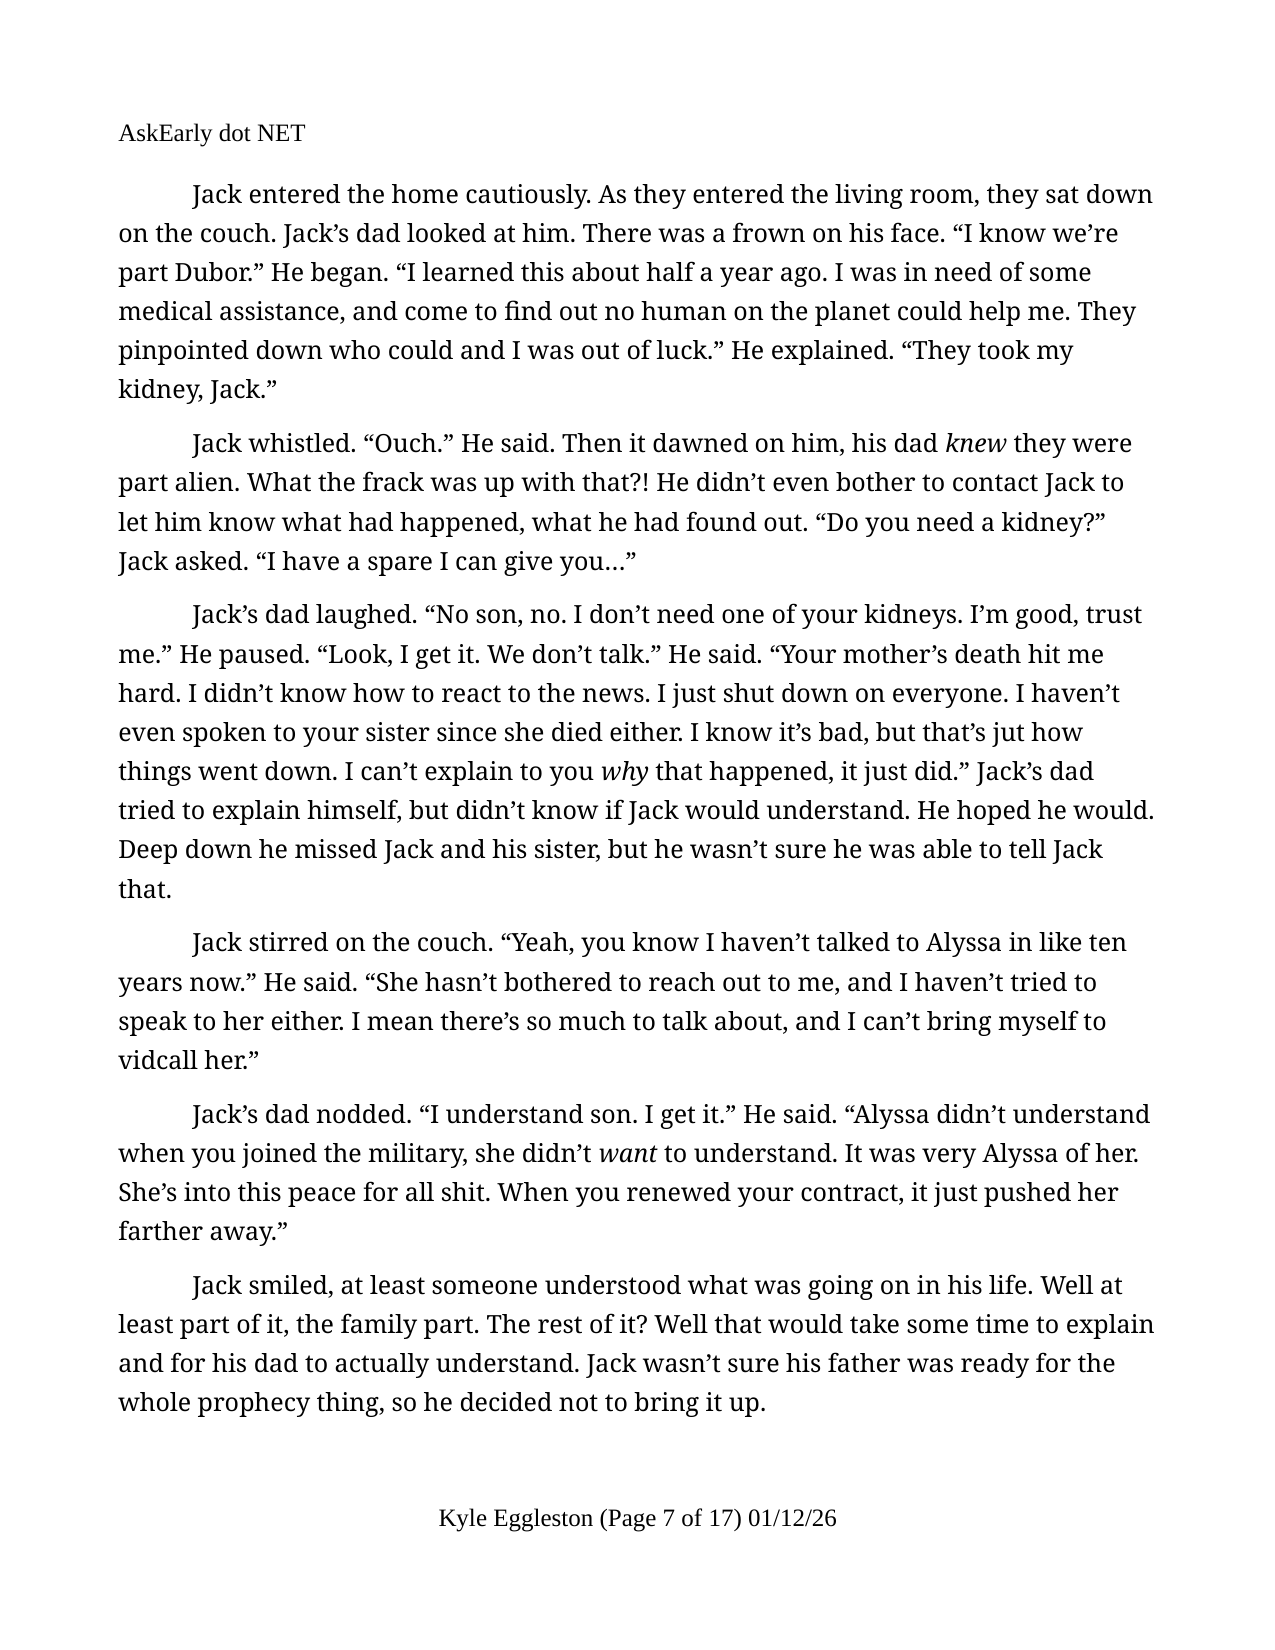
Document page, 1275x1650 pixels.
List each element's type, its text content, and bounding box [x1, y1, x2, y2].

text Jack smiled, at least someone understood what was going on in his life. Well at least part of it, the family part. The rest of it? Well that would take some time to explain and for his dad to actually understand. Jack wasn’t sure his father was ready for the whole prophecy thing, so he decided not to bring it up. [118, 1268, 1157, 1419]
text Jack entered the home cautiously. As they entered the living room, they sat down on the couch. Jack’s dad looked at him. There was a frown on his face. “I know we’re part Dubor.” He began. “I learned this about half a year ago. I was in need of some medical assistance, and come to find out no human on the planet could help me. They pinpointed down who could and I was out of luck.” He explained. “They took my kidney, Jack.” [118, 176, 1157, 406]
text Jack’s dad nodded. “I understand son. I get it.” He said. “Alyssa didn’t understand when you joined the military, she didn’t want to understand. It was very Alyssa of her. She’s into this peace for all shit. When you renewed your contract, it just pushed her farther away.” [118, 1096, 1157, 1248]
text Jack stirred on the couch. “Yeah, you know I haven’t talked to Alyssa in like ten years now.” He said. “She hasn’t bothered to reach out to me, and I haven’t tried to speak to her either. I mean there’s so much to talk about, and I can’t bring myself to vidcall her.” [118, 925, 1157, 1077]
text Jack whistled. “Ouch.” He said. Then it dawned on him, his dad knew they were part alien. What the frack was up with that?! He didn’t even bother to contact Jack to let him know what had happened, what he had found out. “Do you need a kidney?” Jack asked. “I have a spare I can give you…” [118, 426, 1157, 577]
text Jack’s dad laughed. “No son, no. I don’t need one of your kidneys. I’m good, trust me.” He paused. “Look, I get it. We don’t talk.” He said. “Your mother’s death hit me hard. I didn’t know how to react to the news. I just shut down on everyone. I haven’t even spoken to your sister since she died either. I know it’s bad, but that’s jut how things went down. I can’t explain to you why that happened, it just did.” Jack’s dad tried to explain himself, but didn’t know if Jack would understand. He hoped he would. Deep down he missed Jack and his sister, but he wasn’t sure he was able to tell Jack that. [118, 597, 1157, 905]
